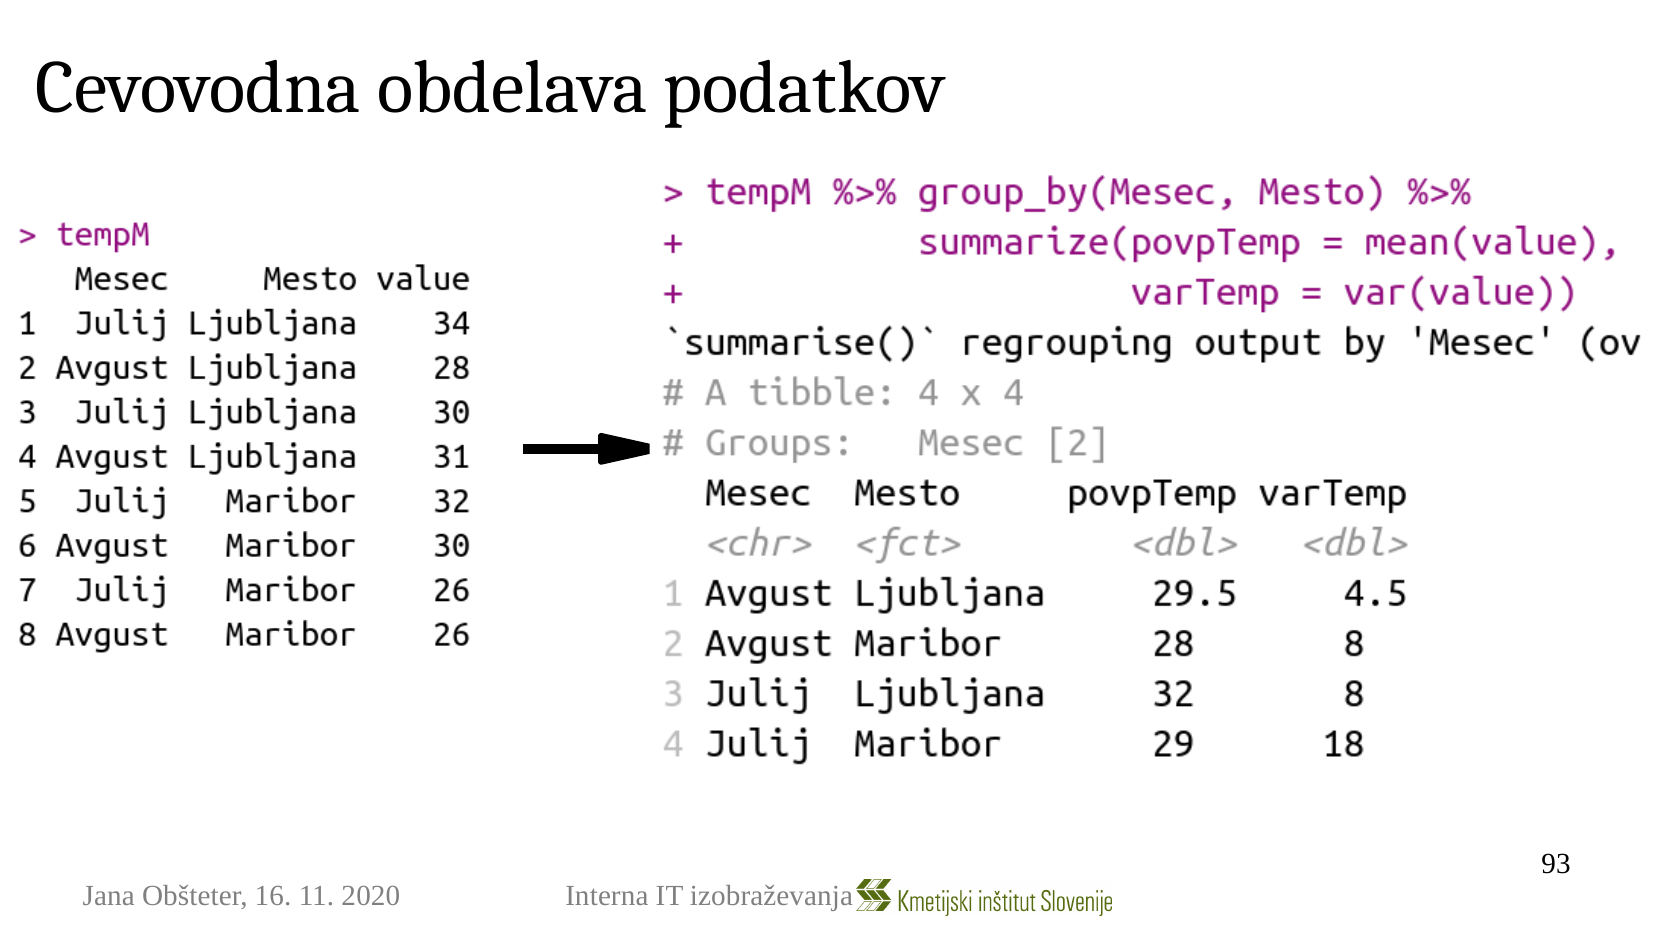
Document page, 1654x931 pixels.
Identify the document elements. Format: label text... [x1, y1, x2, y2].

picture [649, 165, 1642, 778]
list [82, 165, 1642, 827]
picture [856, 879, 1112, 916]
picture [14, 212, 480, 662]
title Cevovodna obdelava podatkov [35, 21, 1524, 154]
